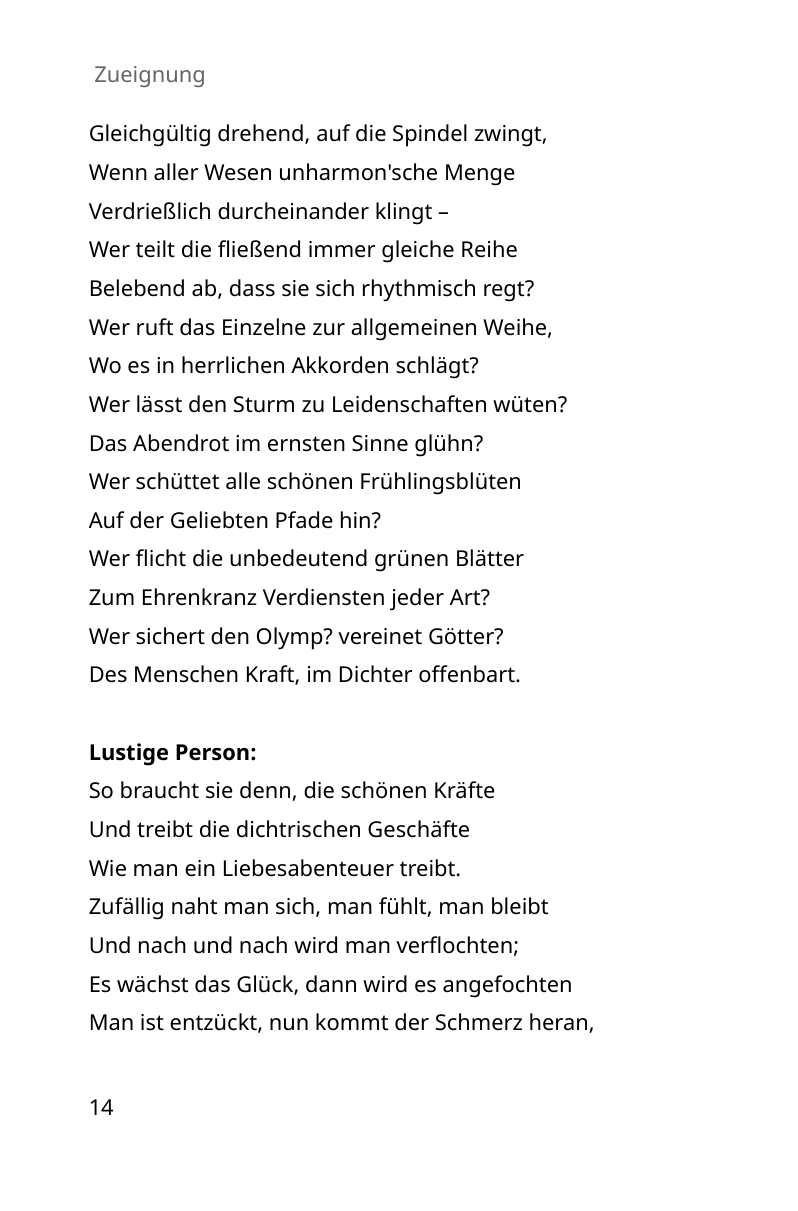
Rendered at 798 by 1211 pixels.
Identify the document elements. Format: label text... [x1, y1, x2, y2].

text Gleichgültig drehend, auf die Spindel zwingt, Wenn aller Wesen unharmon'sche Menge Verdrießlich durcheinander klingt – Wer teilt die fließend immer gleiche Reihe Belebend ab, dass sie sich rhythmisch regt? Wer ruft das Einzelne zur allgemeinen Weihe, Wo es in herrlichen Akkorden schlägt? Wer lässt den Sturm zu Leidenschaften wüten? Das Abendrot im ernsten Sinne glühn? Wer schüttet alle schönen Frühlingsblüten Auf der Geliebten Pfade hin? Wer flicht die unbedeutend grünen Blätter Zum Ehrenkranz Verdiensten jeder Art? Wer sichert den Olymp? vereinet Götter? Des Menschen Kraft, im Dichter offenbart. [88, 118, 679, 689]
text Lustige Person: So braucht sie denn, die schönen Kräfte Und treibt die dichtrischen Geschäfte Wie man ein Liebesabenteuer treibt. Zufällig naht man sich, man fühlt, man bleibt Und nach und nach wird man verflochten; Es wächst das Glück, dann wird es angefochten Man ist entzückt, nun kommt der Schmerz heran, [88, 716, 679, 1037]
